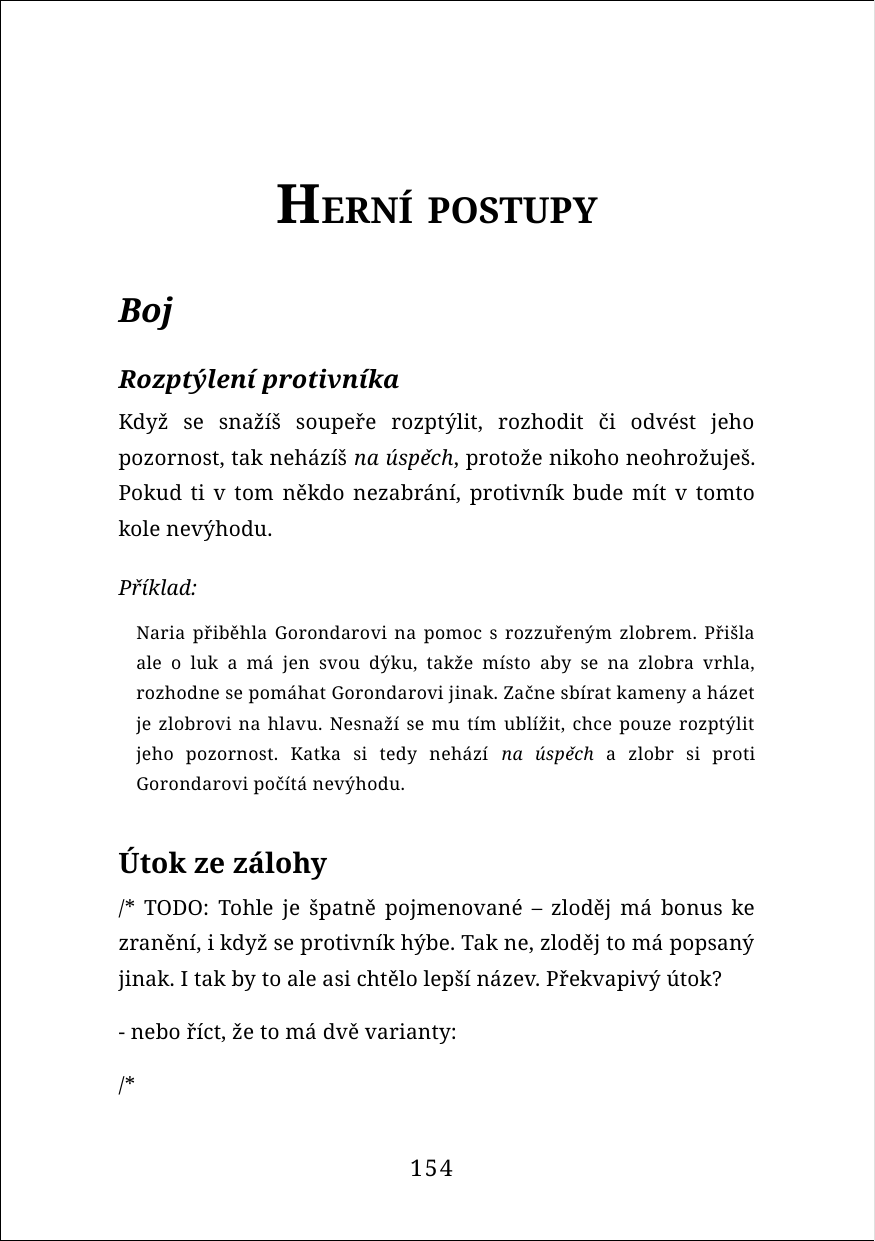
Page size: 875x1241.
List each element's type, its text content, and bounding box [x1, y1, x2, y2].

subtitle Boj [118, 287, 756, 332]
text /* [118, 1071, 756, 1099]
text Když se snažíš soupeře rozptýlit, rozhodit či odvést jeho pozornost, tak neházíš na úspěch, protože nikoho neohrožuješ. Pokud ti v tom někdo nezabrání, protivník bude mít v tomto kole nevýhodu. [118, 407, 756, 542]
text Naria přiběhla Gorondarovi na pomoc s rozzuřeným zlobrem. Přišla ale o luk a má jen svou dýku, takže místo aby se na zlobra vrhla, rozhodne se pomáhat Gorondarovi jinak. Začne sbírat kameny a házet je zlobrovi na hlavu. Nesnaží se mu tím ublížit, chce pouze rozptýlit jeho pozornost. Katka si tedy nehází na úspěch a zlobr si proti Gorondarovi počítá nevýhodu. [136, 620, 756, 796]
subtitle Rozptýlení protivníka [118, 361, 756, 396]
text /* TODO: Tohle je špatně pojmenované – zloděj má bonus ke zranění, i když se protivník hýbe. Tak ne, zloděj to má popsaný jinak. I tak by to ale asi chtělo lepší název. Překvapivý útok? [118, 893, 756, 992]
subtitle Herní postupy [118, 166, 756, 239]
text Příklad: [118, 573, 756, 601]
subtitle Útok ze zálohy [118, 843, 756, 881]
text - nebo říct, že to má dvě varianty: [118, 1017, 756, 1046]
